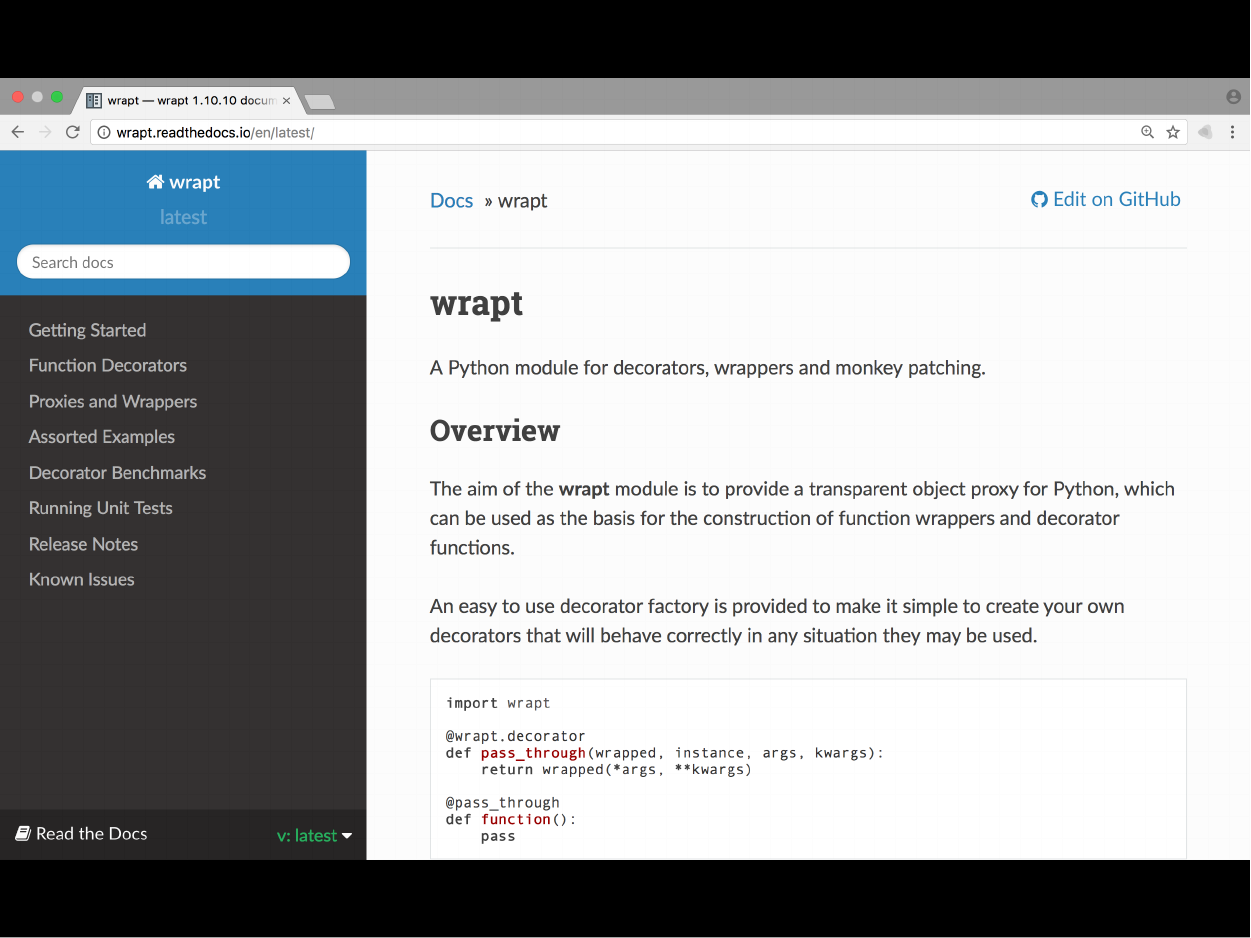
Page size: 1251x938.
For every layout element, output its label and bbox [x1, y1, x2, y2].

picture [0, 78, 1250, 860]
text_box [0, 0, 1250, 78]
text_box [0, 860, 1250, 938]
